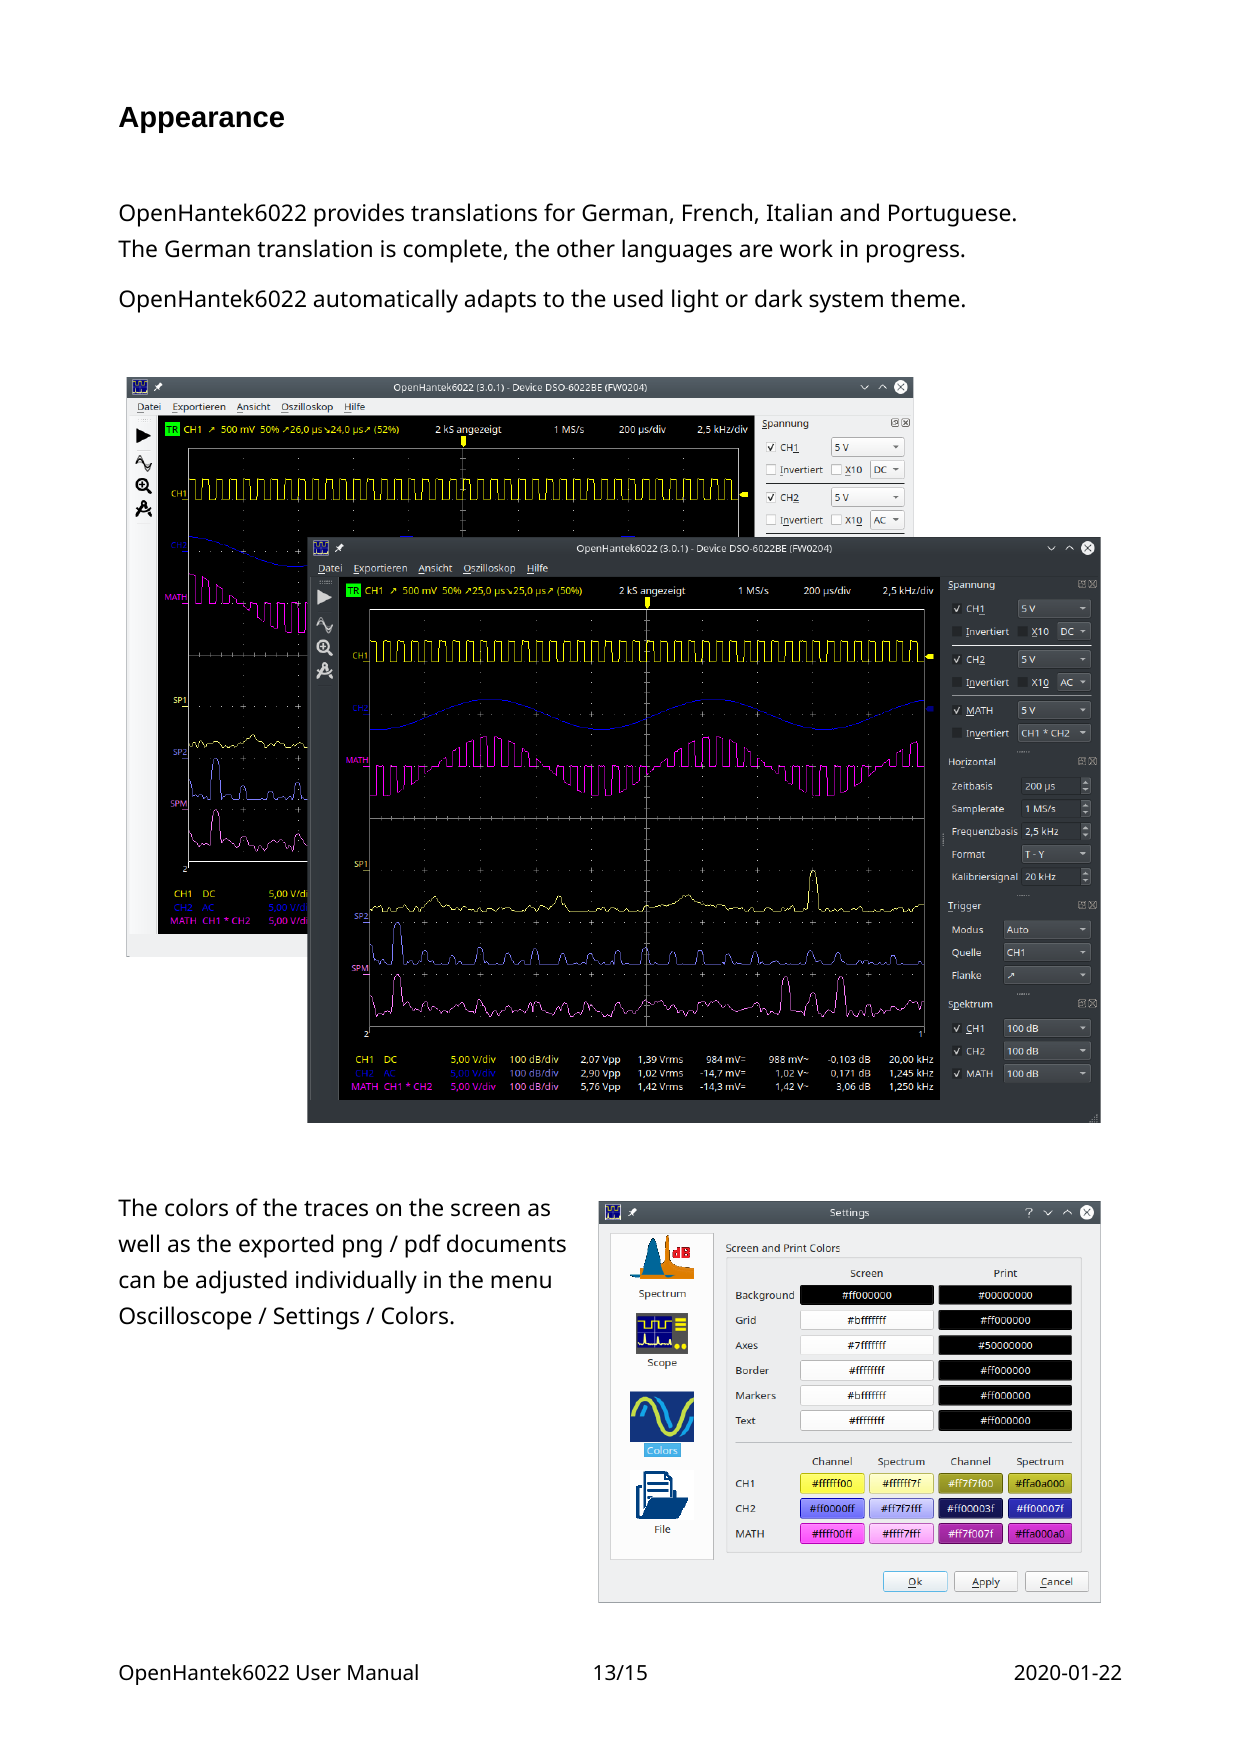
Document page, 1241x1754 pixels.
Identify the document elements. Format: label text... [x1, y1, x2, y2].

subtitle The colors of the traces on the screen as well as the exported png / pdf documents can be adjusted individually in the menu Oscilloscope / Settings / Colors. [118, 1192, 569, 1331]
subtitle OpenHantek6022 automatically adapts to the used light or dark system theme. [118, 283, 1122, 314]
subtitle OpenHantek6022 provides translations for German, French, Italian and Portuguese. The German translation is complete, the other languages are work in progress. [118, 197, 1122, 264]
subtitle Appearance [118, 100, 1122, 133]
picture [598, 1201, 1101, 1603]
picture [126, 377, 1101, 1123]
